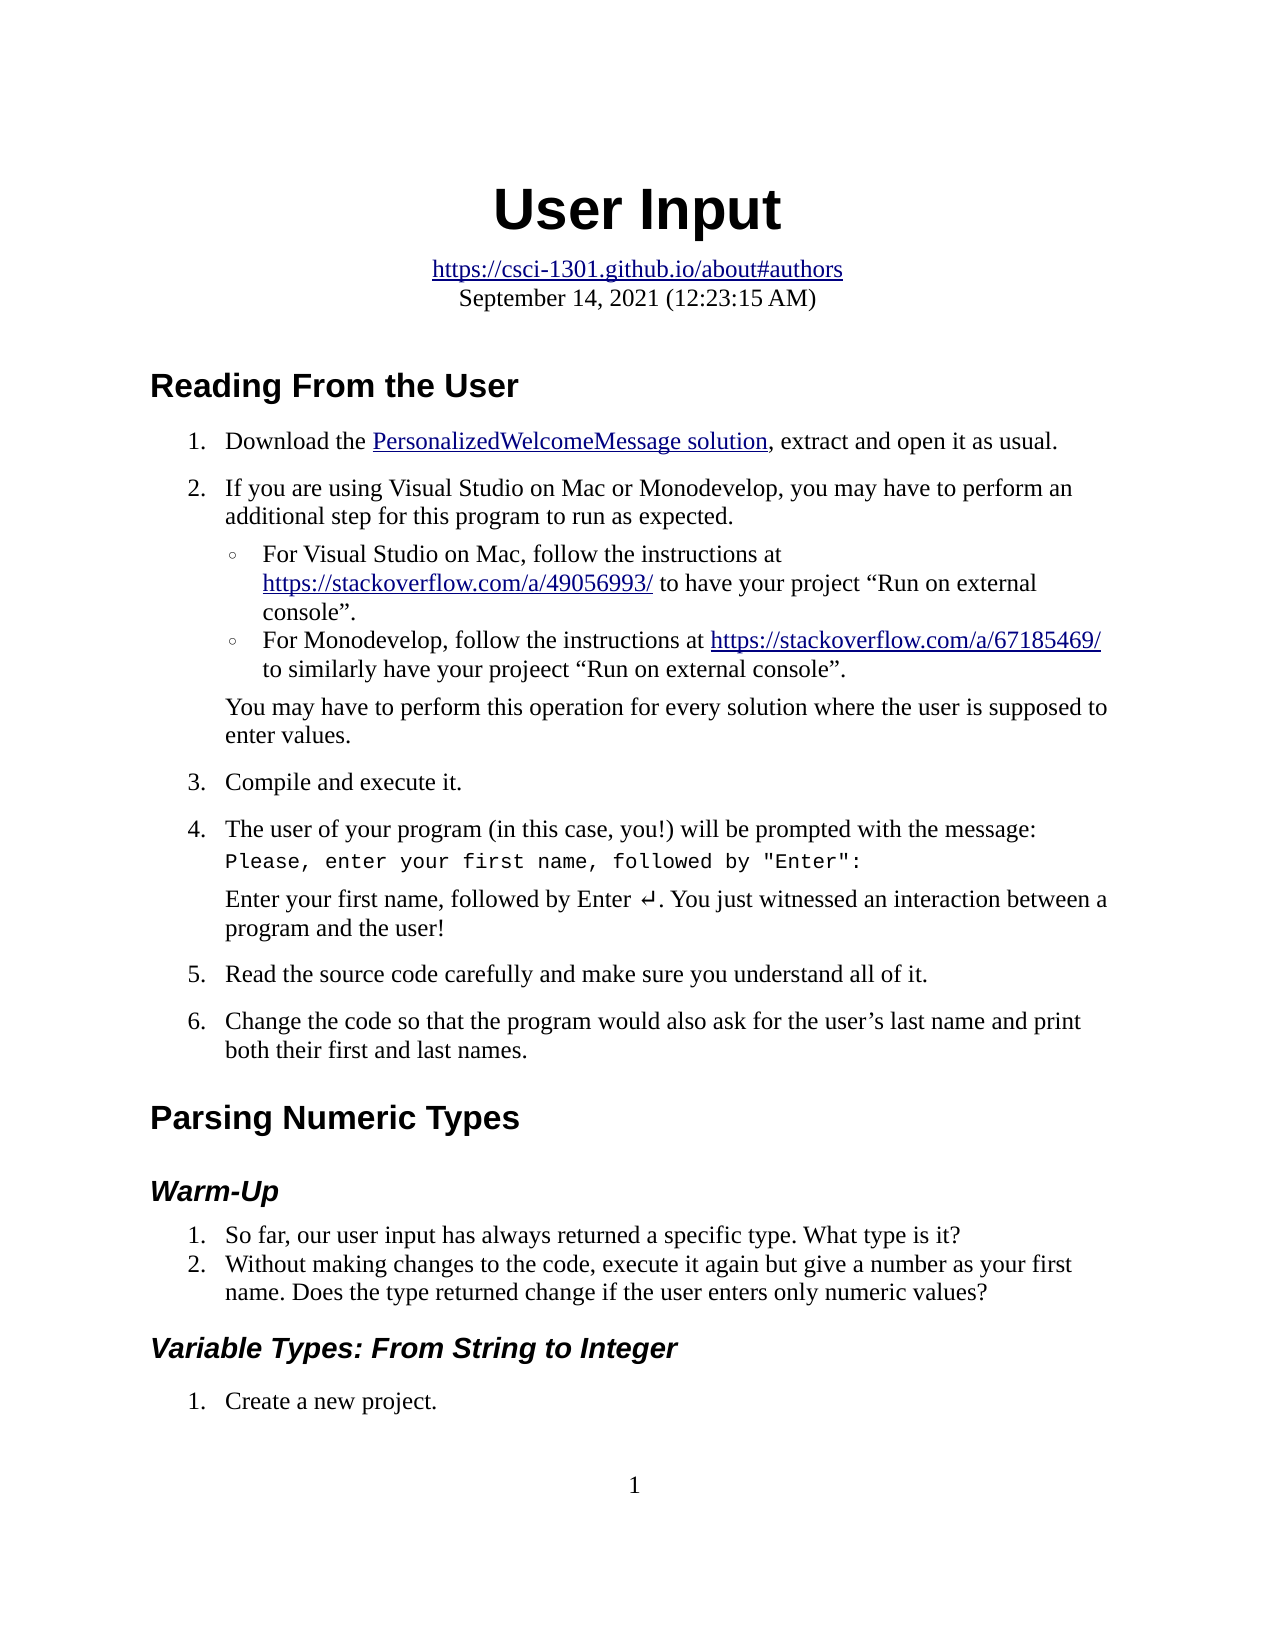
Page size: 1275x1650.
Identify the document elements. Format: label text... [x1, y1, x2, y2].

subtitle Warm-Up [150, 1174, 1125, 1207]
list Please, enter your first name, followed by "Enter": [187, 852, 1125, 875]
list Download the PersonalizedWelcomeMessage solution, extract and open it as usual. [187, 426, 1125, 455]
list The user of your program (in this case, you!) will be prompted with the message: [187, 814, 1125, 843]
list So far, our user input has always returned a specific type. What type is it? [187, 1220, 1125, 1249]
list Without making changes to the code, execute it again but give a number as your first name. Does the type returned change if the user enters only numeric values? [187, 1249, 1125, 1306]
text https://csci-1301.github.io/about#authors [150, 254, 1125, 283]
subtitle Variable Types: From String to Integer [150, 1331, 1125, 1365]
list Compile and execute it. [187, 767, 1125, 796]
list Create a new project. [187, 1386, 1125, 1415]
subtitle Parsing Numeric Types [150, 1098, 1125, 1136]
list You may have to perform this operation for every solution where the user is supposed to enter values. [187, 692, 1125, 749]
list If you are using Visual Studio on Mac or Monodevelop, you may have to perform an additional step for this program to run as expected. [187, 473, 1125, 530]
text September 14, 2021 (12:23:15 AM) [150, 283, 1125, 312]
list For Monodevelop, follow the instructions at https://stackoverflow.com/a/67185469/ to similarly have your projeect “Run on external console”. [225, 625, 1125, 683]
list Change the code so that the program would also ask for the user’s last name and print both their first and last names. [187, 1006, 1125, 1064]
list Read the source code carefully and make sure you understand all of it. [187, 959, 1125, 988]
list Enter your first name, followed by Enter ↵. You just witnessed an interaction between a program and the user! [187, 884, 1125, 942]
list For Visual Studio on Mac, follow the instructions at https://stackoverflow.com/a/49056993/ to have your project “Run on external console”. [225, 539, 1125, 625]
subtitle Reading From the User [150, 366, 1125, 404]
title User Input [150, 175, 1125, 242]
